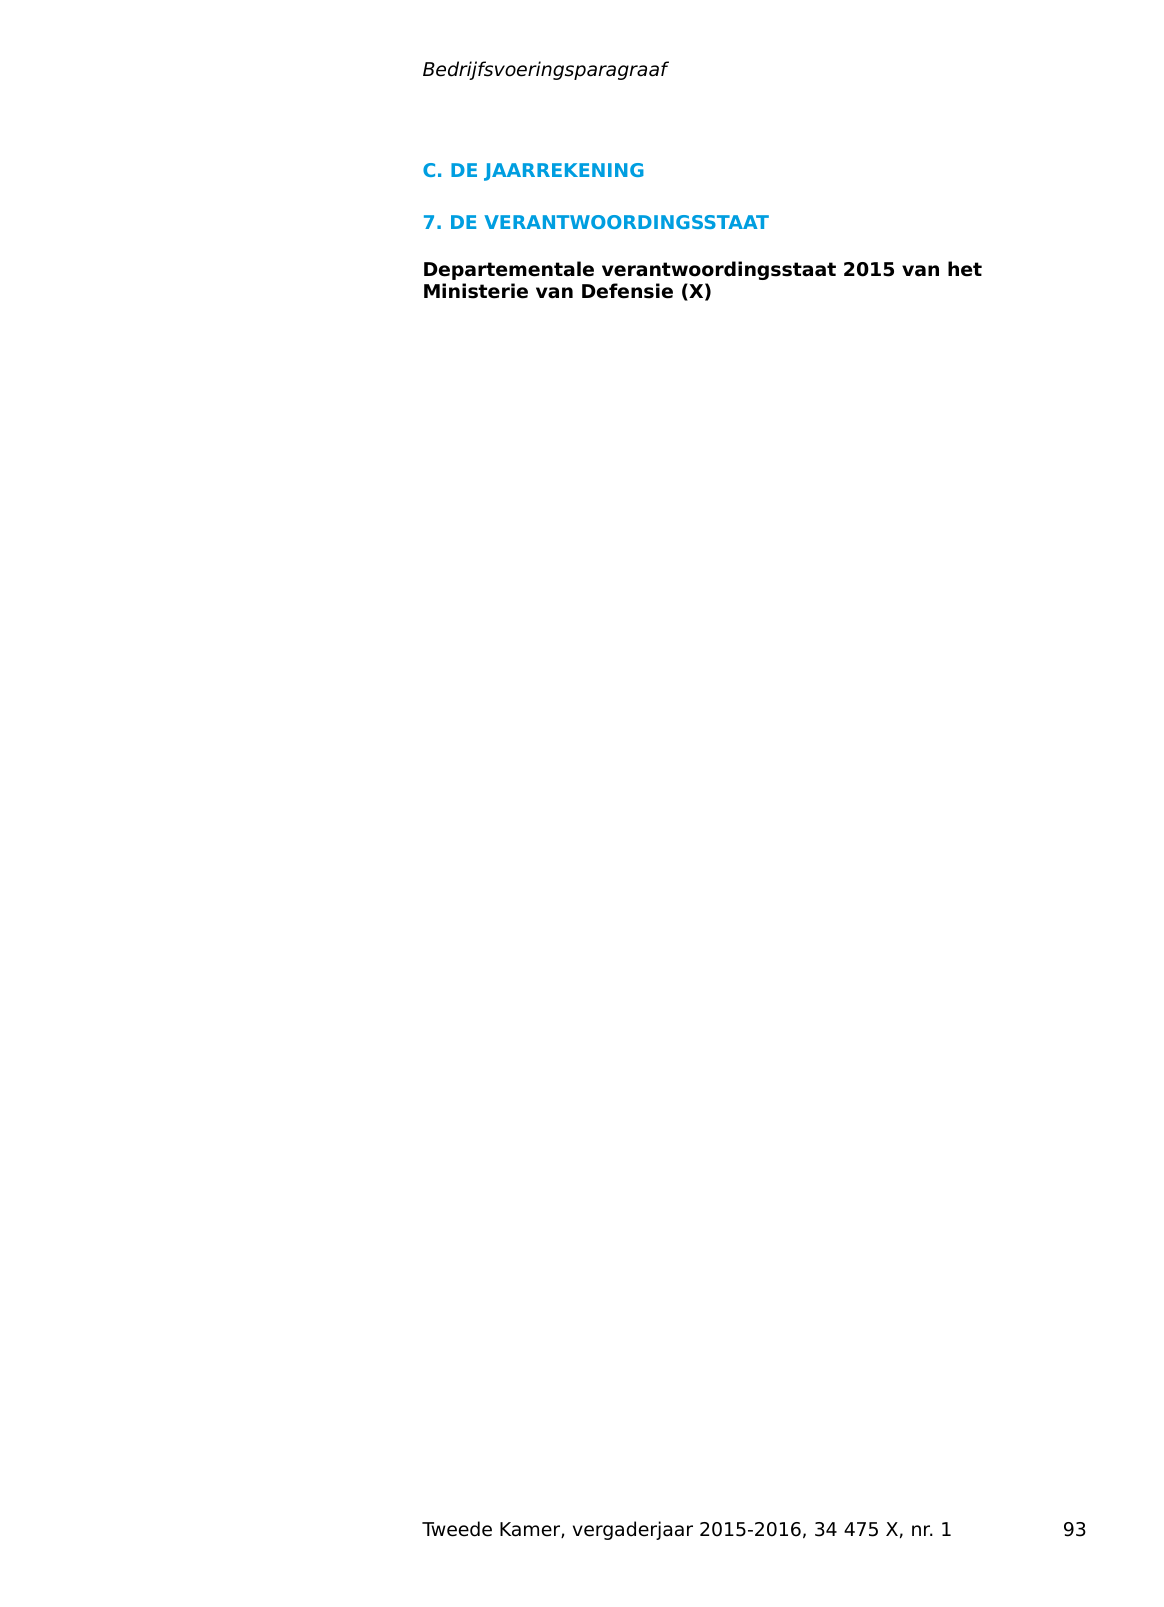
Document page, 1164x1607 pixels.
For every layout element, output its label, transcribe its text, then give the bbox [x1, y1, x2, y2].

subtitle Departementale verantwoordingsstaat 2015 van het Ministerie van Defensie (X) [422, 259, 1087, 303]
subtitle C. DE JAARREKENING [422, 160, 1087, 182]
subtitle 7. DE VERANTWOORDINGSSTAAT [422, 212, 1087, 234]
